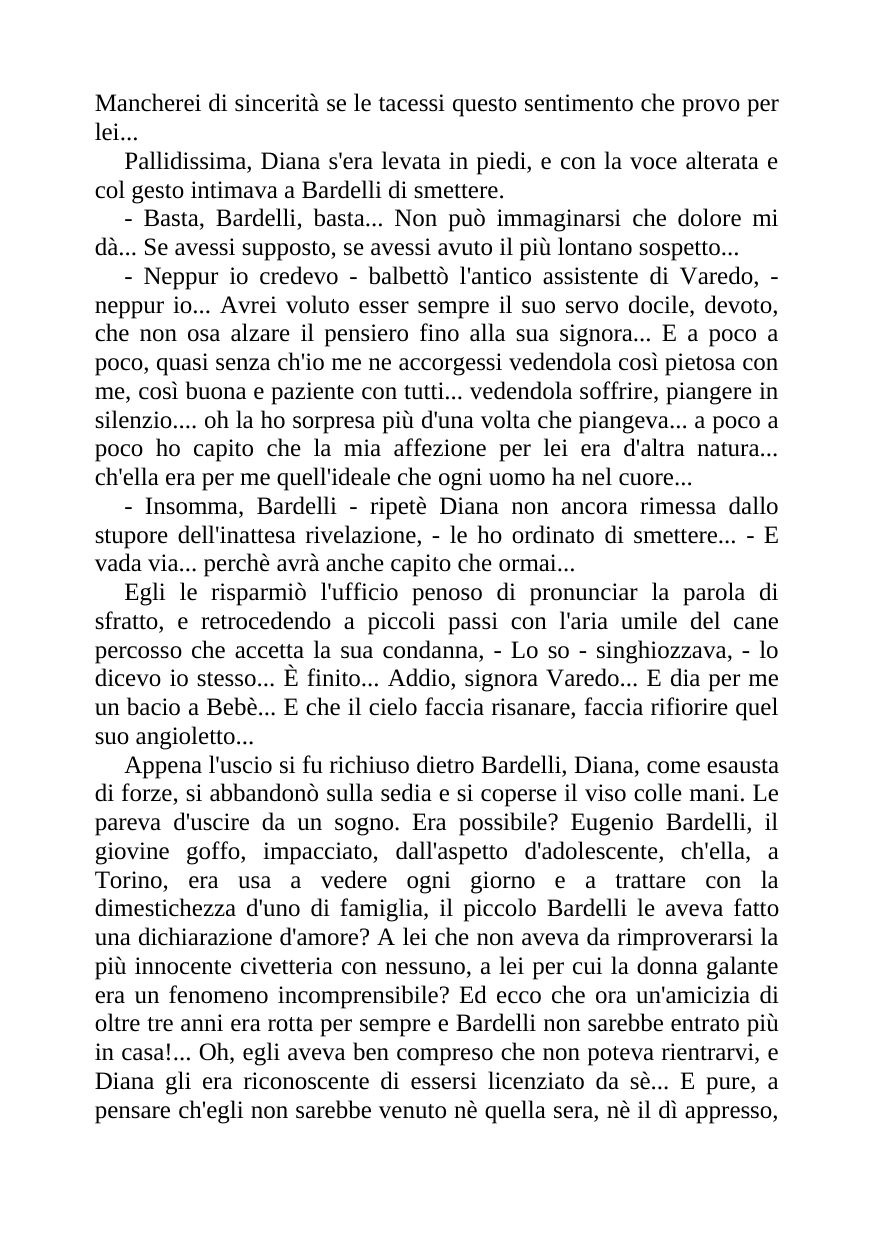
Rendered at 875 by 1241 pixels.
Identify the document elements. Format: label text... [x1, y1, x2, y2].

text - Insomma, Bardelli - ripetè Diana non ancora rimessa dallo stupore dell'inattesa rivelazione, - le ho ordinato di smettere... - E vada via... perchè avrà anche capito che ormai... [94, 491, 779, 577]
text Egli le risparmiò l'ufficio penoso di pronunciar la parola di sfratto, e retrocedendo a piccoli passi con l'aria umile del cane percosso che accetta la sua condanna, - Lo so - singhiozzava, - lo dicevo io stesso... È finito... Addio, signora Varedo... E dia per me un bacio a Bebè... E che il cielo faccia risanare, faccia rifiorire quel suo angioletto... [94, 577, 779, 750]
text - Basta, Bardelli, basta... Non può immaginarsi che dolore mi dà... Se avessi supposto, se avessi avuto il più lontano sospetto... [94, 203, 779, 261]
text Mancherei di sincerità se le tacessi questo sentimento che provo per lei... [94, 88, 779, 146]
text - Neppur io credevo - balbettò l'antico assistente di Varedo, - neppur io... Avrei voluto esser sempre il suo servo docile, devoto, che non osa alzare il pensiero fino alla sua signora... E a poco a poco, quasi senza ch'io me ne accorgessi vedendola così pietosa con me, così buona e paziente con tutti... vedendola soffrire, piangere in silenzio.... oh la ho sorpresa più d'una volta che piangeva... a poco a poco ho capito che la mia affezione per lei era d'altra natura... ch'ella era per me quell'ideale che ogni uomo ha nel cuore... [94, 261, 779, 491]
text Appena l'uscio si fu richiuso dietro Bardelli, Diana, come esausta di forze, si abbandonò sulla sedia e si coperse il viso colle mani. Le pareva d'uscire da un sogno. Era possibile? Eugenio Bardelli, il giovine goffo, impacciato, dall'aspetto d'adolescente, ch'ella, a Torino, era usa a vedere ogni giorno e a trattare con la dimestichezza d'uno di famiglia, il piccolo Bardelli le aveva fatto una dichiarazione d'amore? A lei che non aveva da rimproverarsi la più innocente civetteria con nessuno, a lei per cui la donna galante era un fenomeno incomprensibile? Ed ecco che ora un'amicizia di oltre tre anni era rotta per sempre e Bardelli non sarebbe entrato più in casa!... Oh, egli aveva ben compreso che non poteva rientrarvi, e Diana gli era riconoscente di essersi licenziato da sè... E pure, a pensare ch'egli non sarebbe venuto nè quella sera, nè il dì appresso, [94, 750, 779, 1123]
text Pallidissima, Diana s'era levata in piedi, e con la voce alterata e col gesto intimava a Bardelli di smettere. [94, 146, 779, 203]
